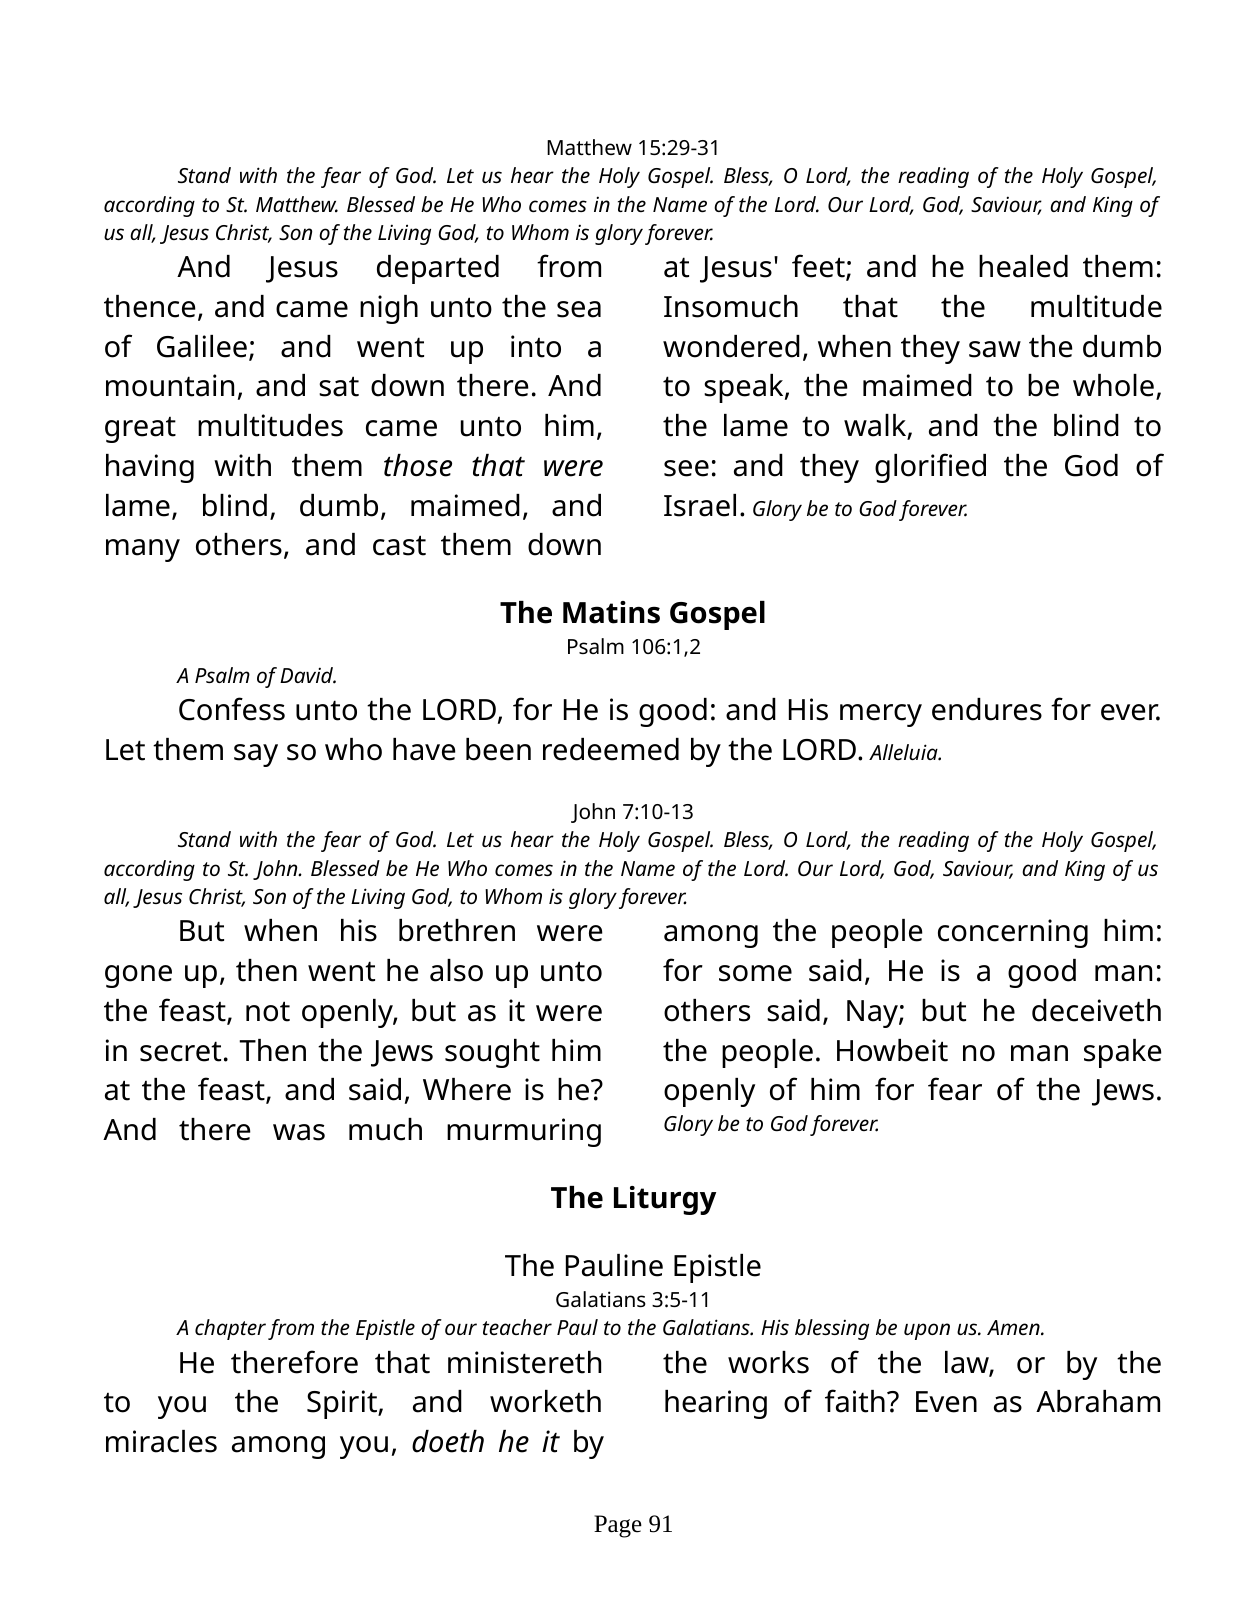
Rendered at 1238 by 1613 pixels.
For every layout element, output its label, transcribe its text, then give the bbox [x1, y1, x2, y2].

text Confess unto the LORD, for He is good: and His mercy endures for ever. Let them say so who have been redeemed by the LORD. Alleluia. [103, 689, 1163, 768]
text He therefore that ministereth to you the Spirit, and worketh miracles among you, doeth he it by [103, 1342, 604, 1461]
text Matthew 15:29-31 [103, 133, 1163, 161]
text Galatians 3:5-11 [103, 1285, 1163, 1313]
text The Matins Gospel [103, 593, 1163, 632]
text at Jesus' feet; and he healed them: Insomuch that the multitude wondered, when they saw the dumb to speak, the maimed to be whole, the lame to walk, and the blind to see: and they glorified the God of Israel. Glory be to God forever. [663, 247, 1163, 524]
text Stand with the fear of God. Let us hear the Holy Gospel. Bless, O Lord, the reading of the Holy Gospel, according to St. Matthew. Blessed be He Who comes in the Name of the Lord. Our Lord, God, Saviour, and King of us all, Jesus Christ, Son of the Living God, to Whom is glory forever. [103, 161, 1163, 247]
text among the people concerning him: for some said, He is a good man: others said, Nay; but he deceiveth the people. Howbeit no man spake openly of him for fear of the Jews. Glory be to God forever. [663, 911, 1163, 1138]
text John 7:10-13 [103, 797, 1163, 825]
text But when his brethren were gone up, then went he also up unto the feast, not openly, but as it were in secret. Then the Jews sought him at the feast, and said, Where is he? And there was much murmuring [103, 911, 604, 1149]
text Psalm 106:1,2 [103, 632, 1163, 661]
text And Jesus departed from thence, and came nigh unto the sea of Galilee; and went up into a mountain, and sat down there. And great multitudes came unto him, having with them those that were lame, blind, dumb, maimed, and many others, and cast them down [103, 247, 604, 564]
text Stand with the fear of God. Let us hear the Holy Gospel. Bless, O Lord, the reading of the Holy Gospel, according to St. John. Blessed be He Who comes in the Name of the Lord. Our Lord, God, Saviour, and King of us all, Jesus Christ, Son of the Living God, to Whom is glory forever. [103, 825, 1163, 911]
text the works of the law, or by the hearing of faith? Even as Abraham [663, 1342, 1163, 1421]
text A chapter from the Epistle of our teacher Paul to the Galatians. His blessing be upon us. Amen. [103, 1313, 1163, 1342]
text The Pauline Epistle [103, 1245, 1163, 1285]
text The Liturgy [103, 1177, 1163, 1217]
text A Psalm of David. [103, 661, 1163, 689]
